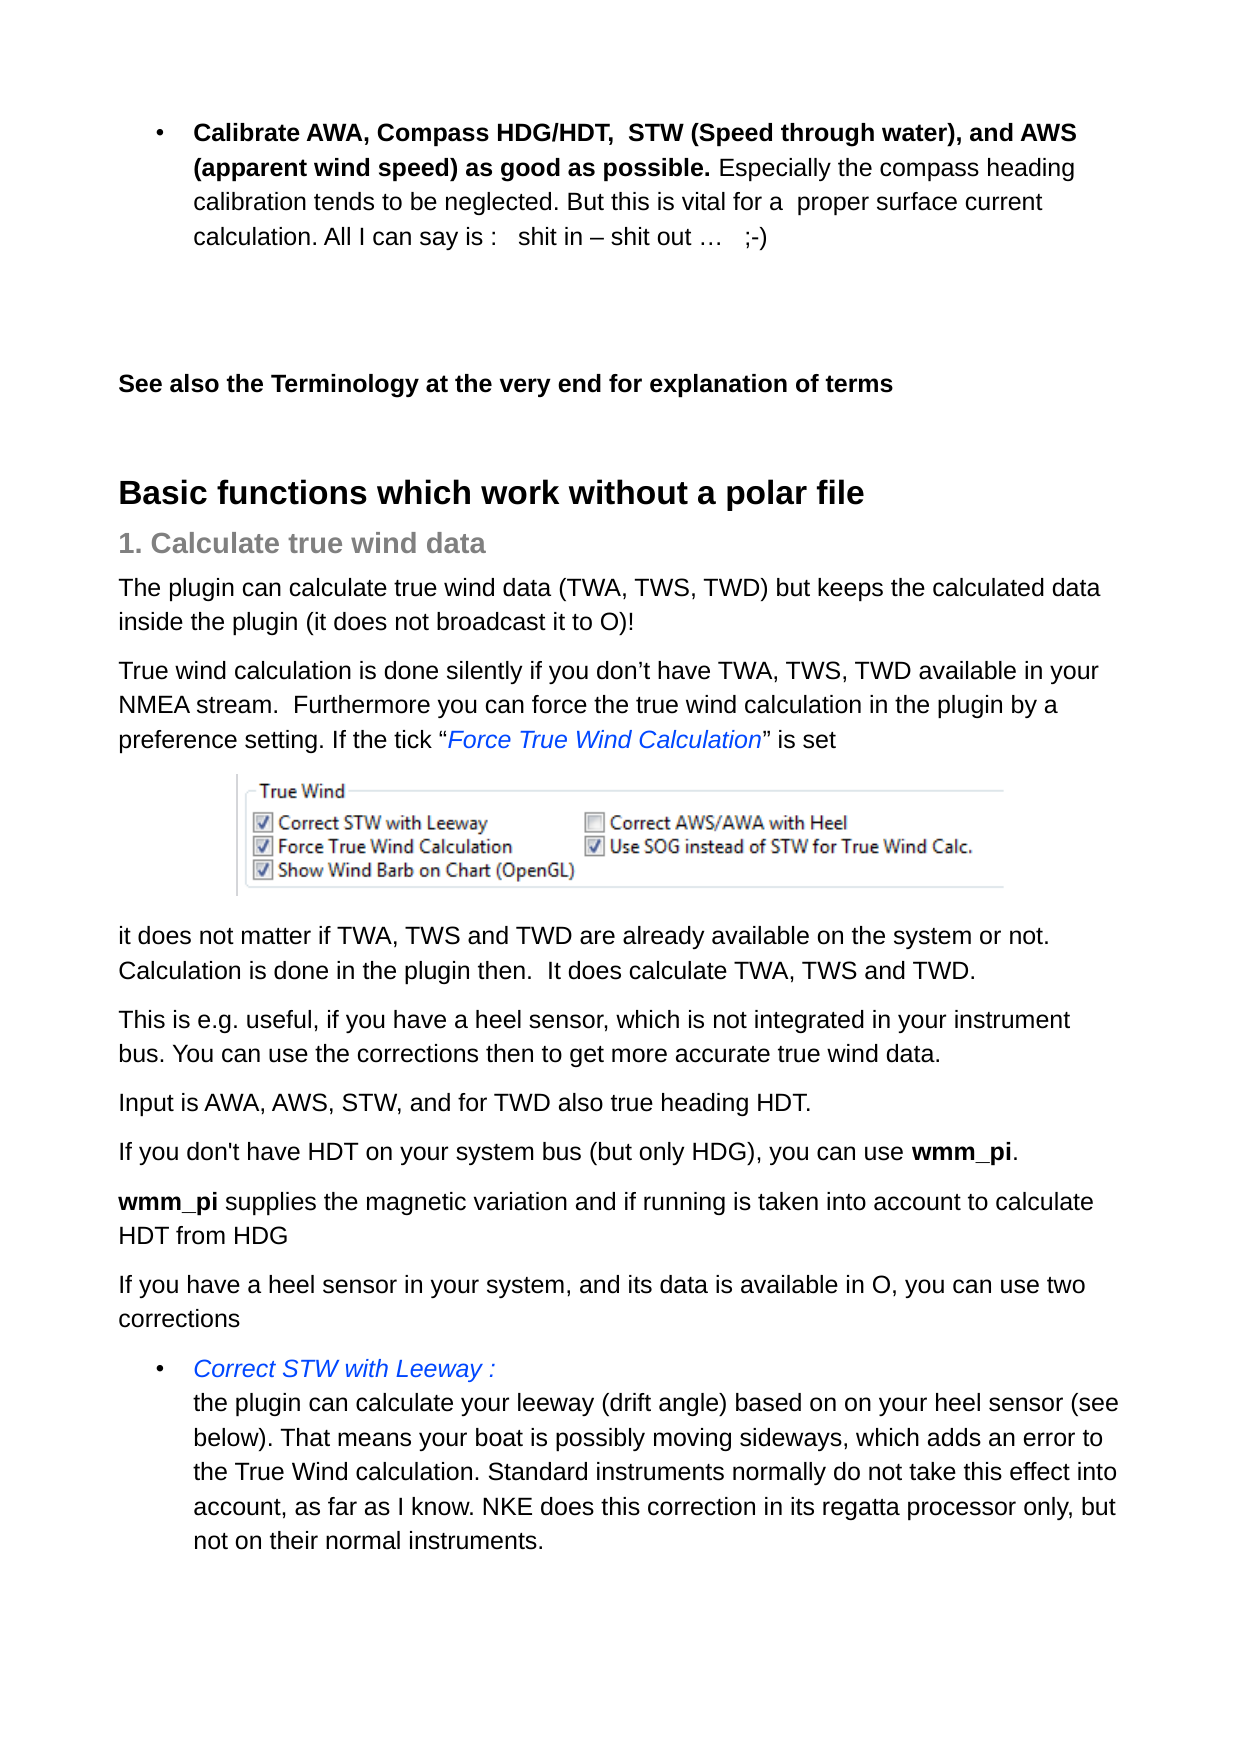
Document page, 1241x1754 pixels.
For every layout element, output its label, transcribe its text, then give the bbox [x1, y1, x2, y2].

picture [236, 774, 1004, 896]
text If you have a heel sensor in your system, and its data is available in O, you can use two corrections [118, 1270, 1122, 1333]
text If you don't have HDT on your system bus (but only HDG), you can use wmm_pi. [118, 1137, 1122, 1166]
text wmm_pi supplies the magnetic variation and if running is taken into account to calculate HDT from HDG [118, 1186, 1122, 1250]
text See also the Terminology at the very end for explanation of terms [118, 369, 1122, 398]
text it does not matter if TWA, TWS and TWD are already available on the system or not. Calculation is done in the plugin then. It does calculate TWA, TWS and TWD. [118, 921, 1122, 984]
text The plugin can calculate true wind data (TWA, TWS, TWD) but keeps the calculated data inside the plugin (it does not broadcast it to O)! [118, 572, 1122, 636]
list Correct STW with Leeway : the plugin can calculate your leeway (drift angle) based on on your heel sensor (see below). That means your boat is possibly moving sideways, which adds an error to the True Wind calculation. Standard instruments normally do not take this effect into account, as far as I know. NKE does this correction in its regatta processor only, but not on their normal instruments. [156, 1353, 1122, 1555]
text True wind calculation is done silently if you don’t have TWA, TWS, TWD available in your NMEA stream. Furthermore you can force the true wind calculation in the plugin by a preference setting. If the tick “Force True Wind Calculation” is set [118, 656, 1122, 754]
list Calibrate AWA, Compass HDG/HDT, STW (Speed through water), and AWS (apparent wind speed) as good as possible. Especially the compass heading calibration tends to be neglected. But this is vital for a proper surface current calculation. All I can say is : shit in – shit out … ;-) [156, 118, 1122, 250]
text Input is AWA, AWS, STW, and for TWD also true heading HDT. [118, 1088, 1122, 1117]
text This is e.g. useful, if you have a heel sensor, which is not integrated in your instrument bus. You can use the corrections then to get more accurate true wind data. [118, 1005, 1122, 1068]
subtitle 1. Calculate true wind data [118, 526, 1122, 560]
subtitle Basic functions which work without a polar file [118, 473, 1122, 512]
